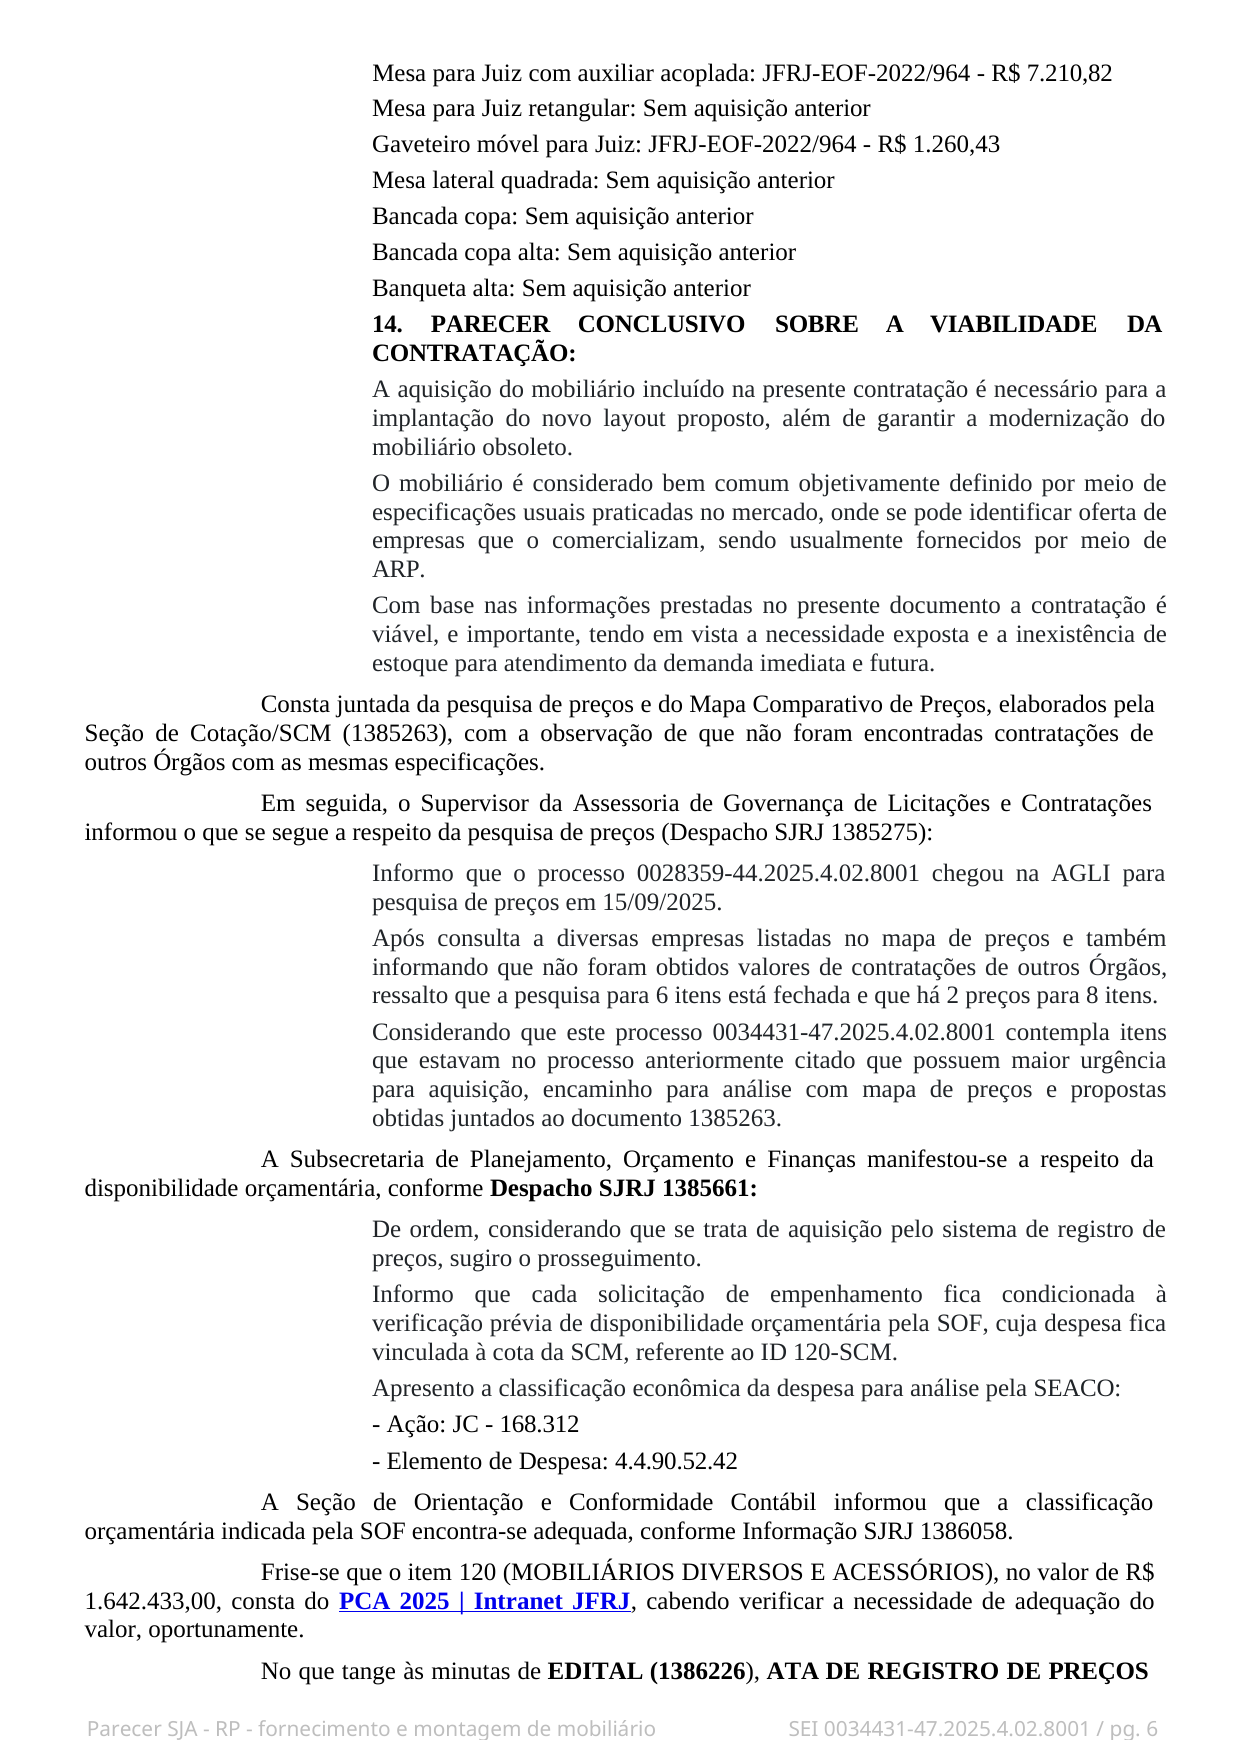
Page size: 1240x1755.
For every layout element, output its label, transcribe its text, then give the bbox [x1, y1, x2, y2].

text - Ação: JC - 168.312 [372, 1409, 1195, 1438]
list PARECER CONCLUSIVO SOBRE A VIABILIDADE DA CONTRATAÇÃO: [372, 309, 1163, 367]
text Após consulta a diversas empresas listadas no mapa de preços e também informando que não foram obtidos valores de contratações de outros Órgãos, ressalto que a pesquisa para 6 itens está fechada e que há 2 preços para 8 itens. [372, 923, 1168, 1009]
text Gaveteiro móvel para Juiz: JFRJ-EOF-2022/964 - R$ 1.260,43 Mesa lateral quadrada: Sem aquisição anterior [372, 129, 1048, 194]
text De ordem, considerando que se trata de aquisição pelo sistema de registro de preços, sugiro o prosseguimento. [372, 1214, 1167, 1272]
text Bancada copa: Sem aquisição anterior Bancada copa alta: Sem aquisição anterior Banqueta alta: Sem aquisição anterior [372, 201, 838, 302]
text - Elemento de Despesa: 4.4.90.52.42 [372, 1446, 1195, 1474]
text Com base nas informações prestadas no presente documento a contratação é viável, e importante, tendo em vista a necessidade exposta e a inexistência de estoque para atendimento da demanda imediata e futura. [372, 590, 1168, 677]
text No que tange às minutas de EDITAL (1386226), ATA DE REGISTRO DE PREÇOS [261, 1656, 1195, 1684]
text Mesa para Juiz retangular: Sem aquisição anterior [372, 93, 1195, 122]
text Informo que cada solicitação de empenhamento fica condicionada à verificação prévia de disponibilidade orçamentária pela SOF, cuja despesa fica vinculada à cota da SCM, referente ao ID 120-SCM. [372, 1279, 1167, 1366]
text Frise-se que o item 120 (MOBILIÁRIOS DIVERSOS E ACESSÓRIOS), no valor de R$ 1.642.433,00, consta do PCA 2025 | Intranet JFRJ, cabendo verificar a necessidade de adequação do valor, oportunamente. [84, 1557, 1155, 1643]
text A Seção de Orientação e Conformidade Contábil informou que a classificação orçamentária indicada pela SOF encontra-se adequada, conforme Informação SJRJ 1386058. [84, 1487, 1154, 1544]
text Informo que o processo 0028359-44.2025.4.02.8001 chegou na AGLI para pesquisa de preços em 15/09/2025. [372, 858, 1166, 916]
text A Subsecretaria de Planejamento, Orçamento e Finanças manifestou-se a respeito da disponibilidade orçamentária, conforme Despacho SJRJ 1385661: [84, 1144, 1155, 1202]
text Considerando que este processo 0034431-47.2025.4.02.8001 contempla itens que estavam no processo anteriormente citado que possuem maior urgência para aquisição, encaminho para análise com mapa de preços e propostas obtidas juntados ao documento 1385263. [372, 1017, 1167, 1132]
text Consta juntada da pesquisa de preços e do Mapa Comparativo de Preços, elaborados pela Seção de Cotação/SCM (1385263), com a observação de que não foram encontradas contratações de outros Órgãos com as mesmas especificações. [84, 689, 1155, 775]
text Apresento a classificação econômica da despesa para análise pela SEACO: [372, 1373, 1195, 1402]
text O mobiliário é considerado bem comum objetivamente definido por meio de especificações usuais praticadas no mercado, onde se pode identificar oferta de empresas que o comercializam, sendo usualmente fornecidos por meio de ARP. [372, 468, 1168, 583]
text Em seguida, o Supervisor da Assessoria de Governança de Licitações e Contratações informou o que se segue a respeito da pesquisa de preços (Despacho SJRJ 1385275): [84, 788, 1153, 845]
text A aquisição do mobiliário incluído na presente contratação é necessário para a implantação do novo layout proposto, além de garantir a modernização do mobiliário obsoleto. [372, 374, 1167, 460]
